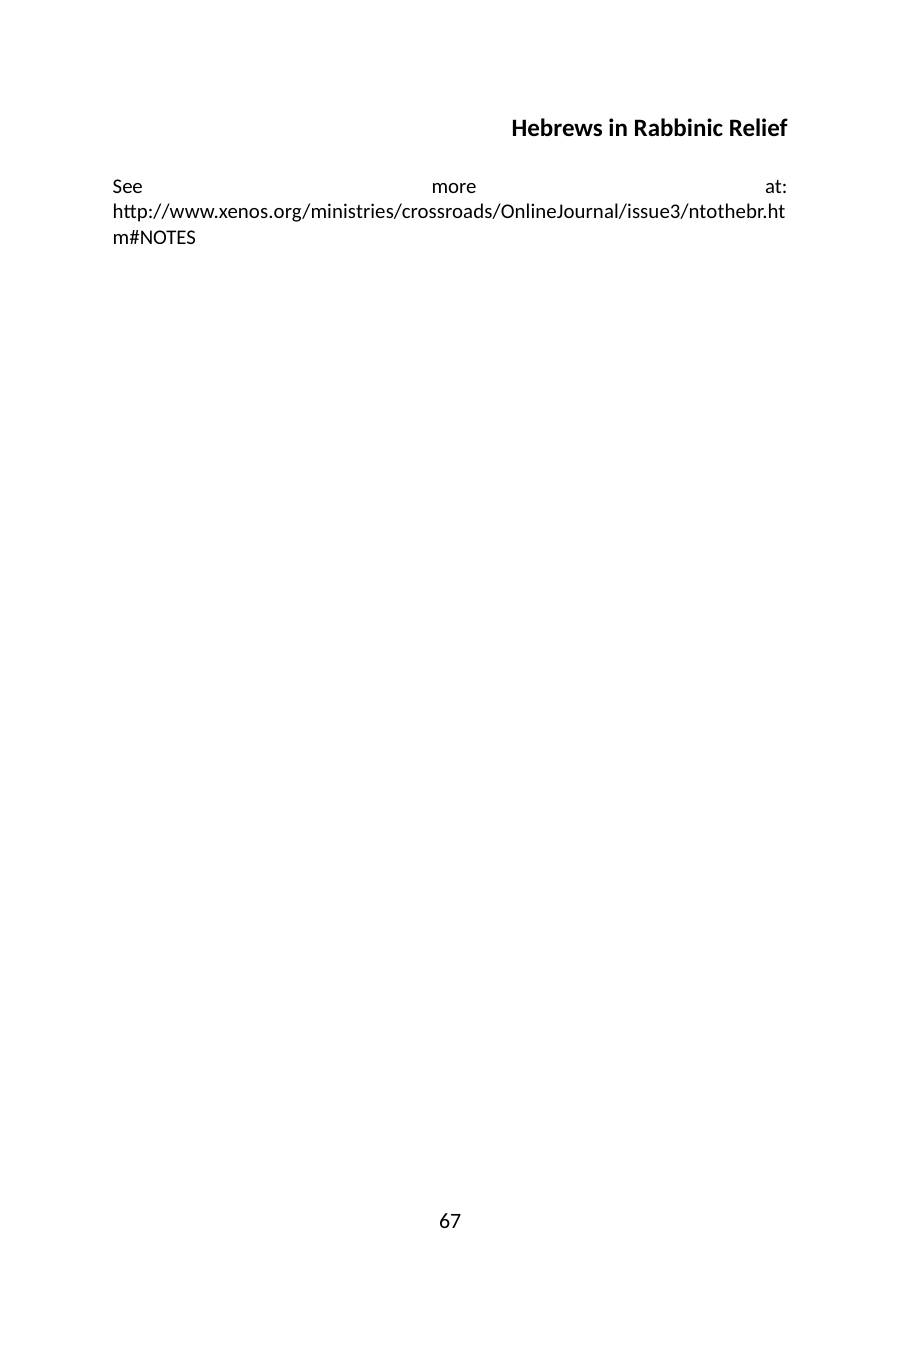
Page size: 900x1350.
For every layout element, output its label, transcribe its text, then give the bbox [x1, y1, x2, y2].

text See more at: http://www.xenos.org/ministries/crossroads/OnlineJournal/issue3/ntothebr.htm#NOTES [112, 173, 787, 249]
